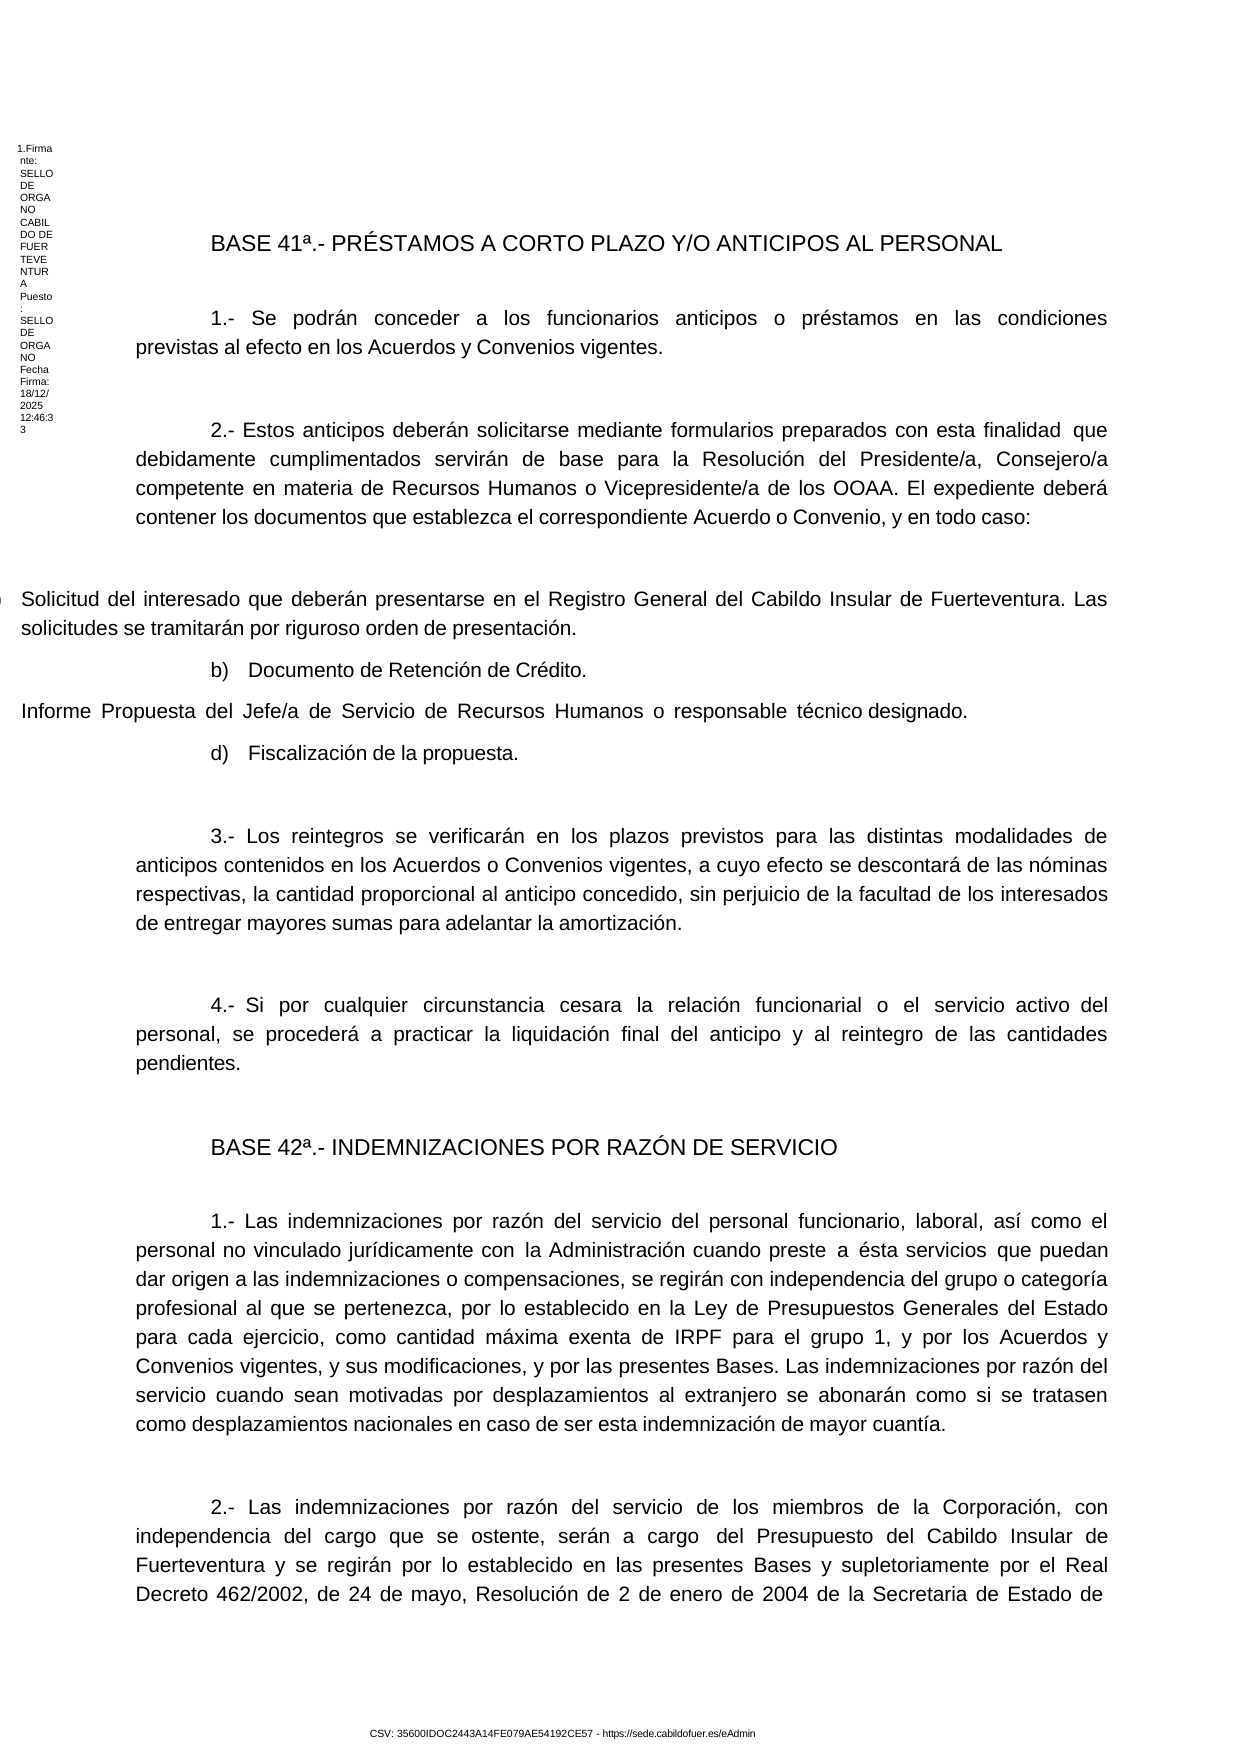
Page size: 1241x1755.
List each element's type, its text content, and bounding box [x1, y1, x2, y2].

list Solicitud del interesado que deberán presentarse en el Registro General del Cabildo Insular de Fuerteventura. Las solicitudes se tramitarán por riguroso orden de presentación. [0, 587, 1108, 640]
text 1.- Las indemnizaciones por razón del servicio del personal funcionario, laboral, así como el personal no vinculado jurídicamente con la Administración cuando preste a ésta servicios que puedan dar origen a las indemnizaciones o compensaciones, se regirán con independencia del grupo o categoría profesional al que se pertenezca, por lo establecido en la Ley de Presupuestos Generales del Estado para cada ejercicio, como cantidad máxima exenta de IRPF para el grupo 1, y por los Acuerdos y Convenios vigentes, y sus modificaciones, y por las presentes Bases. Las indemnizaciones por razón del servicio cuando sean motivadas por desplazamientos al extranjero se abonarán como si se tratasen como desplazamientos nacionales en caso de ser esta indemnización de mayor cuantía. [135, 1209, 1108, 1436]
text Fecha Firma: 18/12/2025 12:46:33 [20, 364, 54, 436]
text 4.- Si por cualquier circunstancia cesara la relación funcionarial o el servicio activo del personal, se procederá a practicar la liquidación final del anticipo y al reintegro de las cantidades pendientes. [135, 993, 1108, 1075]
text 3.- Los reintegros se verificarán en los plazos previstos para las distintas modalidades de anticipos contenidos en los Acuerdos o Convenios vigentes, a cuyo efecto se descontará de las nóminas respectivas, la cantidad proporcional al anticipo concedido, sin perjuicio de la facultad de los interesados de entregar mayores sumas para adelantar la amortización. [135, 823, 1108, 934]
list Informe Propuesta del Jefe/a de Servicio de Recursos Humanos o responsable técnico designado. [0, 699, 1108, 723]
list Documento de Retención de Crédito. [210, 658, 1120, 682]
text 1.Firmante: SELLO DE ORGANO CABILDO DE FUERTEVENTURA Puesto: SELLO DE ORGANO [17, 143, 54, 363]
subtitle BASE 42ª.- INDEMNIZACIONES POR RAZÓN DE SERVICIO [210, 1133, 1120, 1160]
text 2.- Estos anticipos deberán solicitarse mediante formularios preparados con esta finalidad que debidamente cumplimentados servirán de base para la Resolución del Presidente/a, Consejero/a competente en materia de Recursos Humanos o Vicepresidente/a de los OOAA. El expediente deberá contener los documentos que establezca el correspondiente Acuerdo o Convenio, y en todo caso: [135, 418, 1108, 529]
subtitle BASE 41ª.- PRÉSTAMOS A CORTO PLAZO Y/O ANTICIPOS AL PERSONAL [210, 230, 1120, 257]
text 1.- Se podrán conceder a los funcionarios anticipos o préstamos en las condiciones previstas al efecto en los Acuerdos y Convenios vigentes. [135, 306, 1108, 359]
text 2.- Las indemnizaciones por razón del servicio de los miembros de la Corporación, con independencia del cargo que se ostente, serán a cargo del Presupuesto del Cabildo Insular de Fuerteventura y se regirán por lo establecido en las presentes Bases y supletoriamente por el Real Decreto 462/2002, de 24 de mayo, Resolución de 2 de enero de 2004 de la Secretaria de Estado de [135, 1494, 1108, 1606]
list Fiscalización de la propuesta. [210, 741, 1120, 765]
